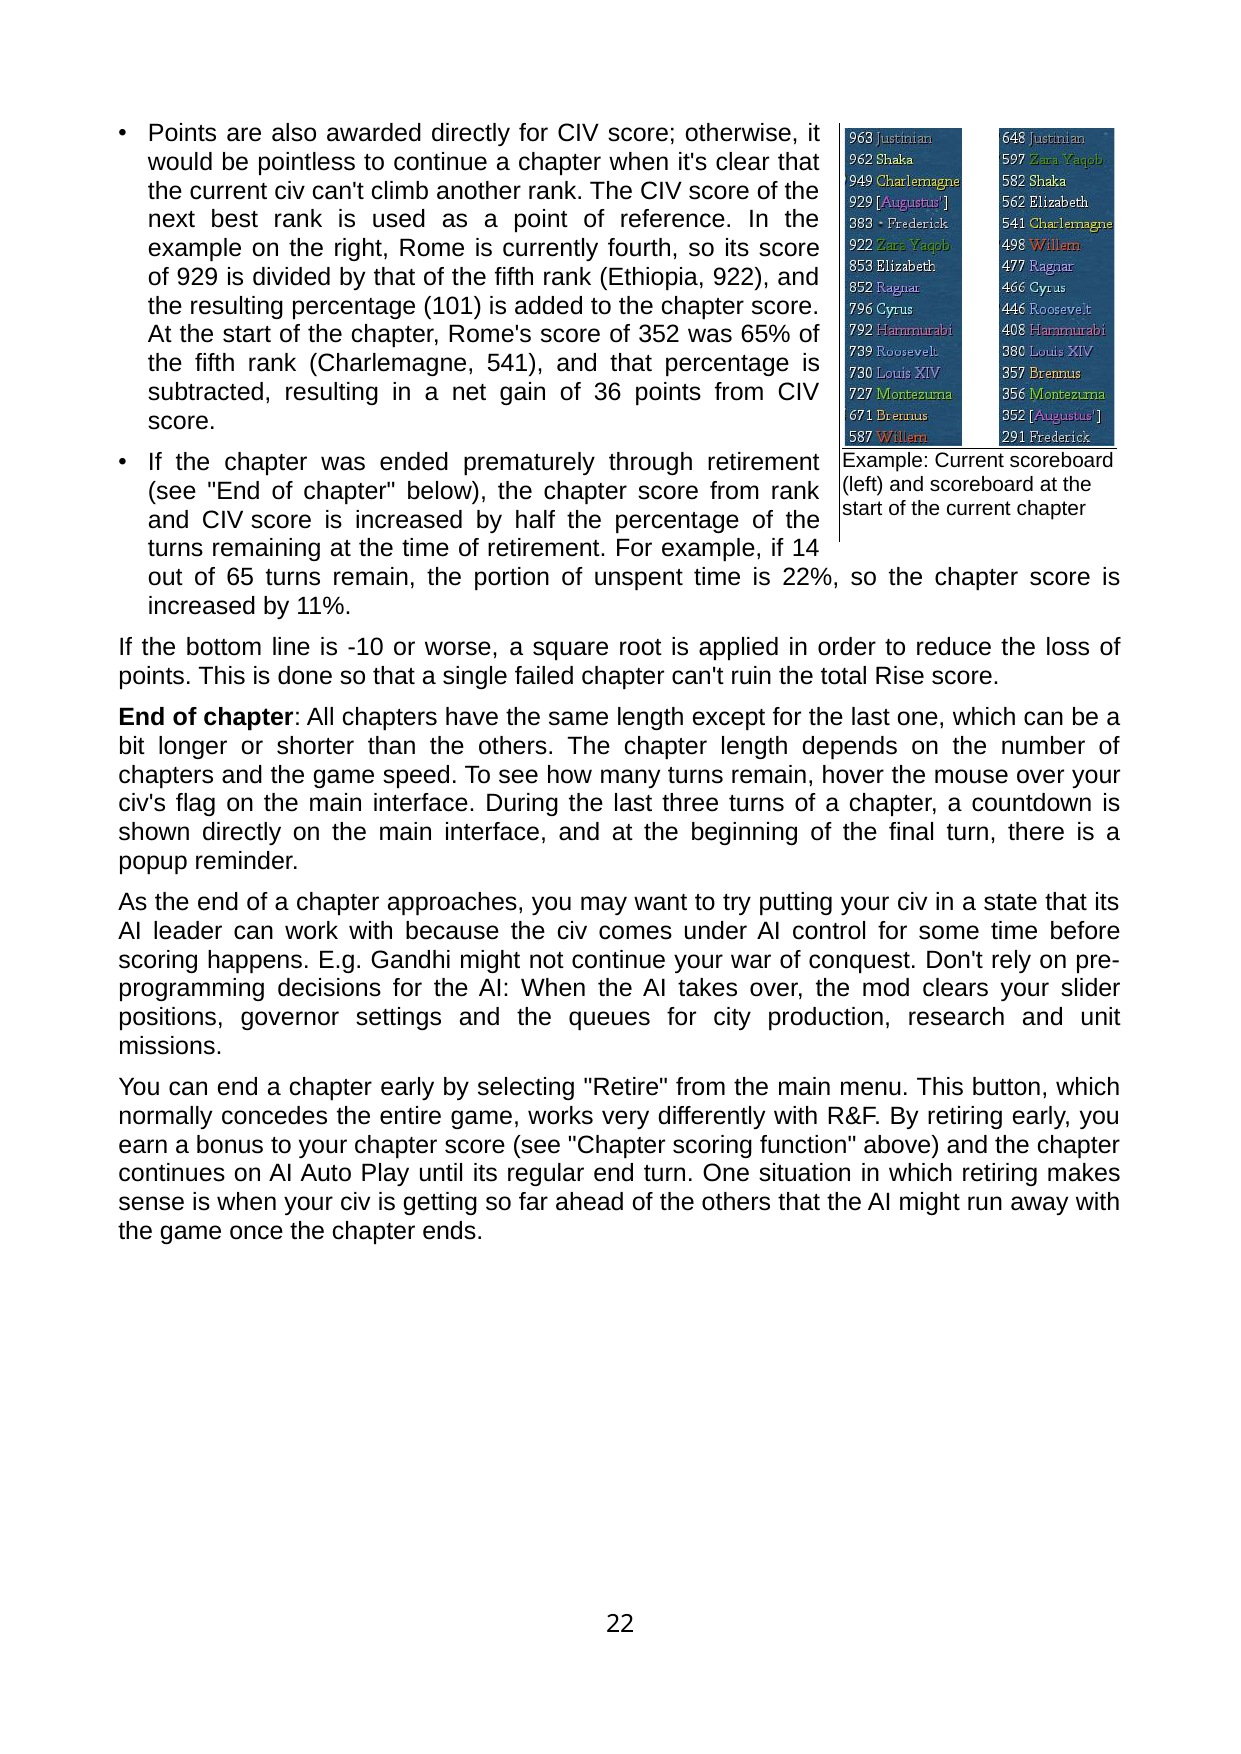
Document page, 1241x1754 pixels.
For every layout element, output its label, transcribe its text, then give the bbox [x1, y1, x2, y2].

text End of chapter: All chapters have the same length except for the last one, which can be a bit longer or shorter than the others. The chapter length depends on the number of chapters and the game speed. To see how many turns remain, hover the mouse over your civ's flag on the main interface. During the last three turns of a chapter, a countdown is shown directly on the main interface, and at the beginning of the final turn, there is a popup reminder. [118, 702, 1122, 874]
text If the bottom line is -10 or worse, a square root is applied in order to reduce the loss of points. This is done so that a single failed chapter can't ruin the total Rise score. [118, 632, 1122, 689]
list Points are also awarded directly for CIV score; otherwise, it would be pointless to continue a chapter when it's clear that the current civ can't climb another rank. The CIV score of the next best rank is used as a point of reference. In the example on the right, Rome is currently fourth, so its score of 929 is divided by that of the fifth rank (Ethiopia, 922), and the resulting percentage (101) is added to the chapter score. At the start of the chapter, Rome's score of 352 was 65% of the fifth rank (Charlemagne, 541), and that percentage is subtracted, resulting in a net gain of 36 points from CIV score. [118, 118, 1122, 542]
text As the end of a chapter approaches, you may want to try putting your civ in a state that its AI leader can work with because the civ comes under AI control for some time before scoring happens. E.g. Gandhi might not continue your war of conquest. Don't rely on pre-programming decisions for the AI: When the AI takes over, the mod clears your slider positions, governor settings and the queues for city production, research and unit missions. [118, 887, 1122, 1059]
list If the chapter was ended prematurely through retirement (see "End of chapter" below), the chapter score from rank and CIV score is increased by half the percentage of the turns remaining at the time of retirement. For example, if 14 out of 65 turns remain, the portion of unspent time is 22%, so the chapter score is increased by 11%. [118, 447, 1122, 619]
picture [844, 128, 1115, 446]
list Example: Current scoreboard (left) and scoreboard at the start of the current chapter [842, 449, 1117, 520]
text You can end a chapter early by selecting "Retire" from the main menu. This button, which normally concedes the entire game, works very differently with R&F. By retiring early, you earn a bonus to your chapter score (see "Chapter scoring function" above) and the chapter continues on AI Auto Play until its regular end turn. One situation in which retiring makes sense is when your civ is getting so far ahead of the others that the AI might run away with the game once the chapter ends. [118, 1072, 1122, 1244]
